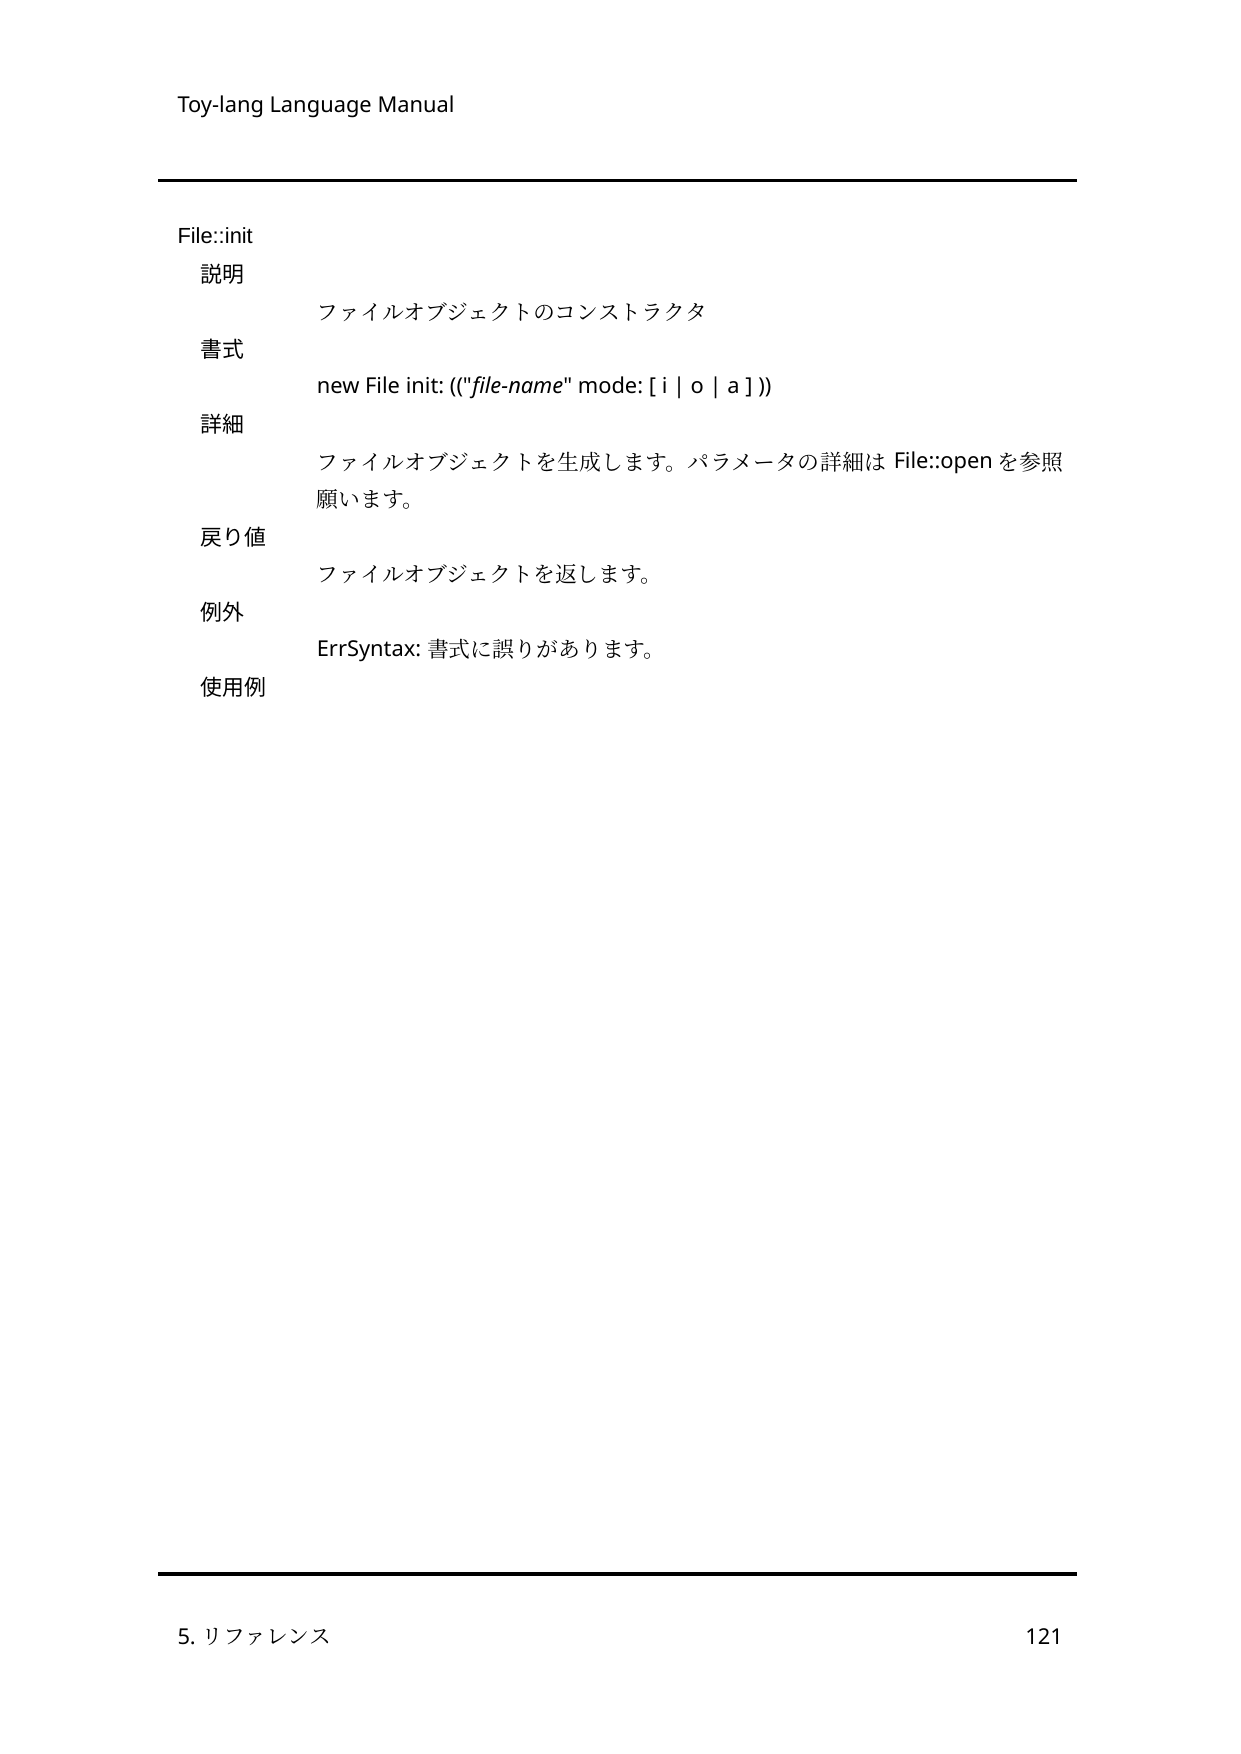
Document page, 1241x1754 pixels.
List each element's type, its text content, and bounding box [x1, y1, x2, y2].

table_cell [317, 667, 1063, 742]
table_cell 例外 [200, 592, 317, 667]
table_header 説明 [200, 254, 317, 329]
table_cell 詳細 [200, 404, 317, 517]
table_cell 使用例 [200, 667, 317, 742]
table_cell ファイルオブジェクトを生成します。パラメータの詳細は File::openを参照願います。 [317, 404, 1063, 517]
table_cell ファイルオブジェクトを返します。 [317, 517, 1063, 592]
table_cell new File init: (("file-name" mode: [ i | o | a ] )) [317, 329, 1063, 404]
table_cell ErrSyntax: 書式に誤りがあります。 [317, 592, 1063, 667]
table_header ファイルオブジェクトのコンストラクタ [317, 254, 1063, 329]
table_cell 書式 [200, 329, 317, 404]
table_cell 戻り値 [200, 517, 317, 592]
subtitle File::init [177, 217, 1063, 254]
